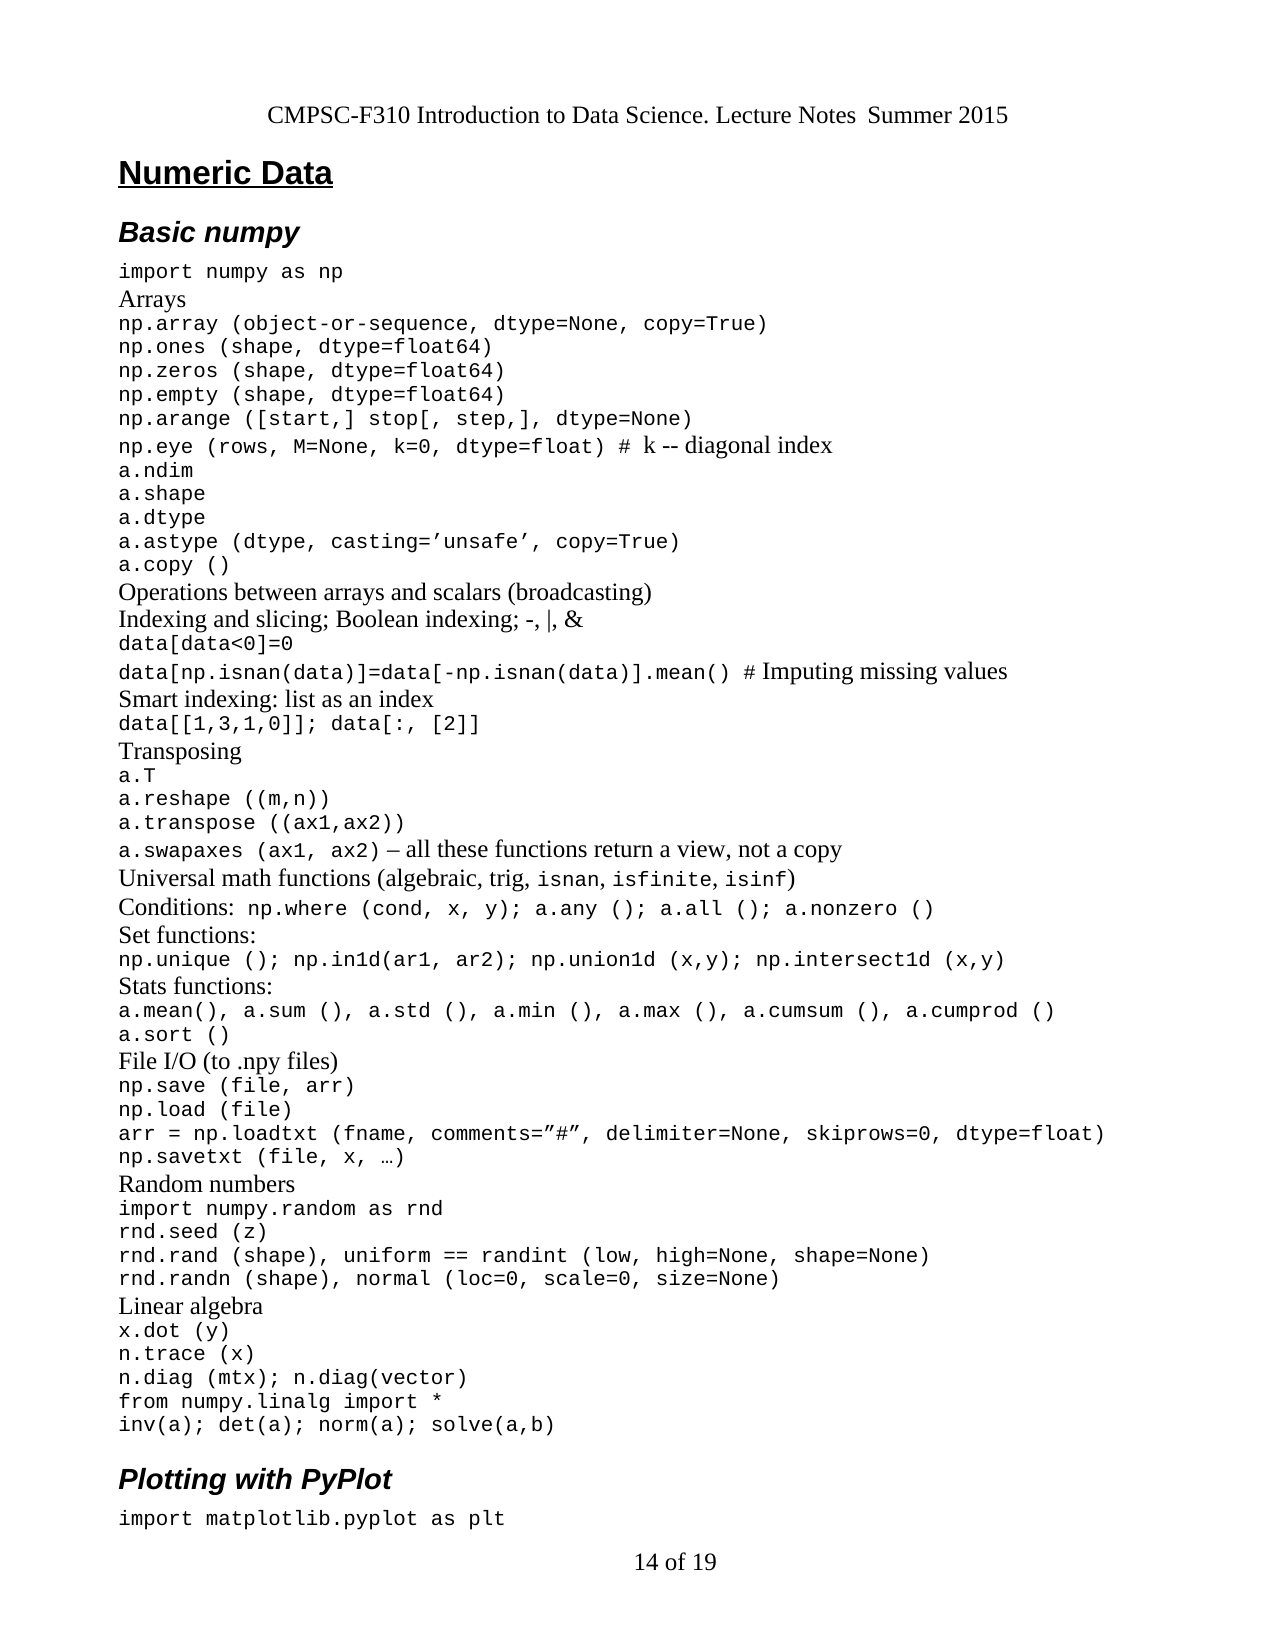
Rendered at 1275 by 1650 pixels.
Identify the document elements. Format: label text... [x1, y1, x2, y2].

text arr = np.loadtxt (fname, comments=”#”, delimiter=None, skiprows=0, dtype=float) [118, 1122, 1157, 1146]
text x.dot (y) [118, 1320, 1157, 1343]
text np.load (file) [118, 1099, 1157, 1122]
text Indexing and slicing; Boolean indexing; -, |, & [118, 606, 1157, 633]
text File I/O (to .npy files) [118, 1047, 1157, 1075]
text Random numbers [118, 1170, 1157, 1197]
text a.astype (dtype, casting=’unsafe’, copy=True) [118, 531, 1157, 554]
text Arrays [118, 285, 1157, 313]
text np.zeros (shape, dtype=float64) [118, 360, 1157, 384]
text data[data<0]=0 [118, 633, 1157, 657]
text Smart indexing: list as an index [118, 686, 1157, 713]
text Stats functions: [118, 972, 1157, 1000]
text a.sort () [118, 1024, 1157, 1047]
text a.transpose ((ax1,ax2)) [118, 812, 1157, 836]
text a.reshape ((m,n)) [118, 788, 1157, 812]
subtitle Plotting with PyPlot [118, 1463, 1157, 1496]
text import numpy as np [118, 262, 1157, 285]
text inv(a); det(a); norm(a); solve(a,b) [118, 1414, 1157, 1438]
text import matplotlib.pyplot as plt [118, 1508, 1157, 1532]
text np.empty (shape, dtype=float64) [118, 384, 1157, 407]
text a.shape [118, 483, 1157, 507]
text Conditions: np.where (cond, x, y); a.any (); a.all (); a.nonzero () [118, 893, 1157, 921]
text n.diag (mtx); n.diag(vector) [118, 1367, 1157, 1391]
text a.T [118, 764, 1157, 788]
text np.unique (); np.in1d(ar1, ar2); np.union1d (x,y); np.intersect1d (x,y) [118, 949, 1157, 972]
text np.savetxt (file, x, …) [118, 1146, 1157, 1170]
text Set functions: [118, 921, 1157, 949]
text from numpy.linalg import * [118, 1391, 1157, 1414]
text np.array (object-or-sequence, dtype=None, copy=True) [118, 313, 1157, 337]
text import numpy.random as rnd [118, 1197, 1157, 1221]
text Universal math functions (algebraic, trig, isnan, isfinite, isinf) [118, 864, 1157, 893]
text Linear algebra [118, 1292, 1157, 1320]
subtitle Numeric Data [118, 154, 1157, 191]
subtitle Basic numpy [118, 216, 1157, 249]
text data[np.isnan(data)]=data[-np.isnan(data)].mean() # Imputing missing values [118, 657, 1157, 686]
text a.dtype [118, 507, 1157, 531]
text rnd.randn (shape), normal (loc=0, scale=0, size=None) [118, 1268, 1157, 1292]
text a.copy () [118, 554, 1157, 578]
text a.ndim [118, 460, 1157, 483]
text np.arange ([start,] stop[, step,], dtype=None) [118, 407, 1157, 431]
text np.eye (rows, M=None, k=0, dtype=float) # k -- diagonal index [118, 431, 1157, 460]
text Transposing [118, 737, 1157, 764]
text data[[1,3,1,0]]; data[:, [2]] [118, 713, 1157, 737]
text np.ones (shape, dtype=float64) [118, 337, 1157, 360]
text rnd.seed (z) [118, 1221, 1157, 1245]
text a.mean(), a.sum (), a.std (), a.min (), a.max (), a.cumsum (), a.cumprod () [118, 1000, 1157, 1024]
text a.swapaxes (ax1, ax2) – all these functions return a view, not a copy [118, 836, 1157, 864]
text rnd.rand (shape), uniform == randint (low, high=None, shape=None) [118, 1245, 1157, 1268]
text n.trace (x) [118, 1343, 1157, 1367]
text Operations between arrays and scalars (broadcasting) [118, 578, 1157, 606]
text np.save (file, arr) [118, 1075, 1157, 1099]
